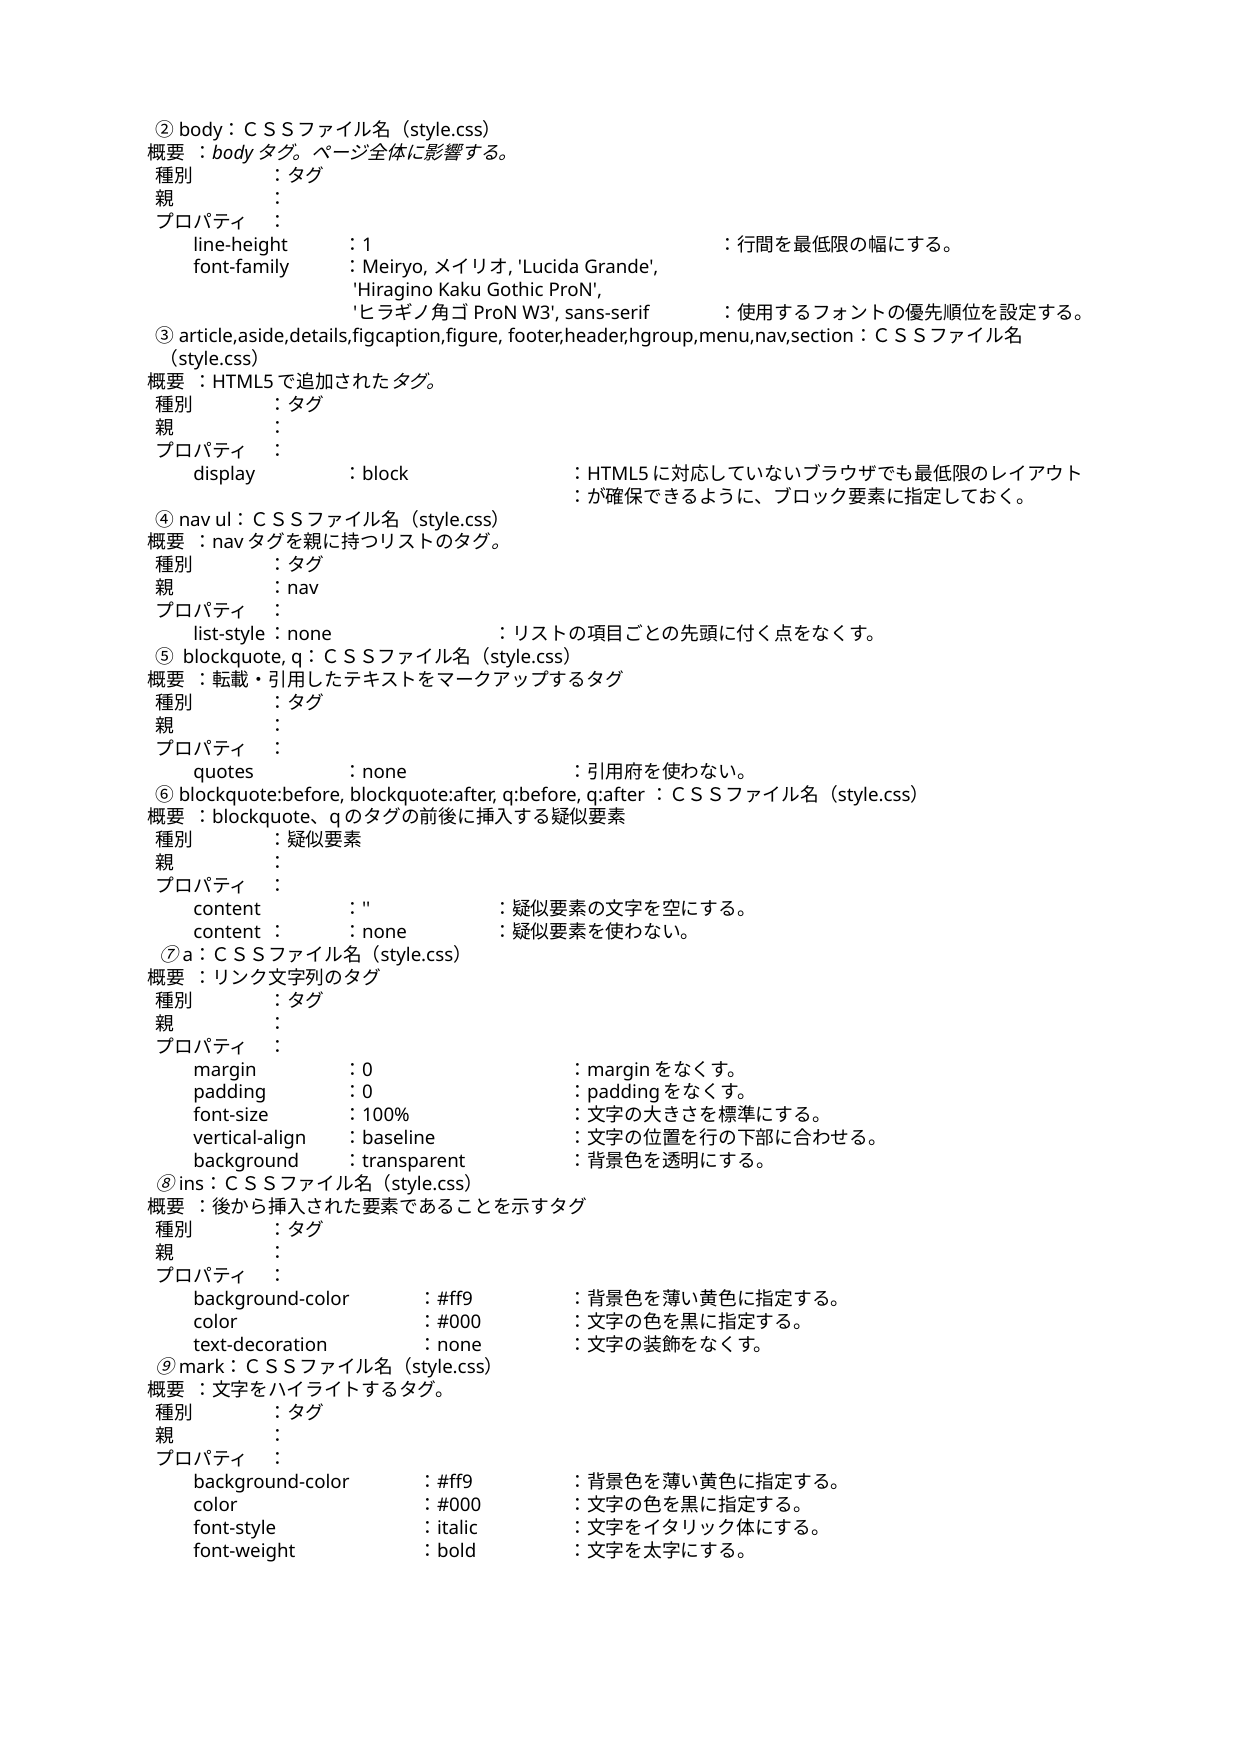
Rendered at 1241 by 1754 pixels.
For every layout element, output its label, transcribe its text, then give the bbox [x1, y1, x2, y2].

text 親 ： [118, 1424, 1122, 1447]
text font-size ：100% ：文字の大きさを標準にする。 [118, 1103, 1122, 1126]
text content ： ：none ：疑似要素を使わない。 [118, 920, 1122, 943]
text display ：block ：HTML5に対応していないブラウザでも最低限のレイアウト [118, 462, 1122, 485]
text プロパティ ： [118, 1035, 1122, 1058]
text 種別 ：タグ [118, 989, 1122, 1012]
text ：が確保できるように、ブロック要素に指定しておく。 [118, 485, 1122, 508]
text font-weight ：bold ：文字を太字にする。 [118, 1539, 1122, 1562]
text プロパティ ： [118, 599, 1122, 622]
text 親 ： [118, 1241, 1122, 1264]
text プロパティ ： [118, 874, 1122, 897]
text ② body：ＣＳＳファイル名（style.css） [118, 118, 1122, 141]
text 種別 ：タグ [118, 1218, 1122, 1241]
text プロパティ ： [118, 1264, 1122, 1287]
text 種別 ：タグ [118, 691, 1122, 714]
text vertical-align ：baseline ：文字の位置を行の下部に合わせる。 [118, 1126, 1122, 1149]
text 'ヒラギノ角ゴ ProN W3', sans-serif ：使用するフォントの優先順位を設定する。 [118, 301, 1122, 324]
text 概要 ：リンク文字列のタグ [118, 966, 1122, 989]
text background ：transparent ：背景色を透明にする。 [118, 1149, 1122, 1172]
text 概要 ：後から挿入された要素であることを示すタグ [118, 1195, 1122, 1218]
text 概要 ：blockquote、qのタグの前後に挿入する疑似要素 [118, 806, 1122, 828]
text ⑦a：ＣＳＳファイル名（style.css） [118, 943, 1122, 966]
text ⑤ blockquote, q：ＣＳＳファイル名（style.css） [118, 645, 1122, 668]
text プロパティ ： [118, 439, 1122, 462]
text line-height ：1 ：行間を最低限の幅にする。 [118, 233, 1122, 256]
text ③ article,aside,details,figcaption,figure, footer,header,hgroup,menu,nav,section：ＣＳＳファイル名（style.css） [118, 324, 1122, 370]
text font-family ：Meiryo, メイリオ, 'Lucida Grande', [118, 256, 1122, 278]
text 種別 ：タグ [118, 393, 1122, 416]
text 親 ：nav [118, 576, 1122, 599]
text 概要 ：HTML5で追加されたタグ。 [118, 370, 1122, 393]
text 親 ： [118, 851, 1122, 874]
text プロパティ ： [118, 210, 1122, 233]
text ④ nav ul：ＣＳＳファイル名（style.css） [118, 508, 1122, 531]
text 概要 ：bodyタグ。ページ全体に影響する。 [118, 141, 1122, 164]
text 親 ： [118, 416, 1122, 439]
text 親 ： [118, 714, 1122, 737]
text 概要 ：navタグを親に持つリストのタグ。 [118, 531, 1122, 553]
text background-color ：#ff9 ：背景色を薄い黄色に指定する。 [118, 1287, 1122, 1310]
text list-style ：none ：リストの項目ごとの先頭に付く点をなくす。 [118, 622, 1122, 645]
text ⑥ blockquote:before, blockquote:after, q:before, q:after ：ＣＳＳファイル名（style.css） [118, 783, 1122, 806]
text background-color ：#ff9 ：背景色を薄い黄色に指定する。 [118, 1470, 1122, 1493]
text color ：#000 ：文字の色を黒に指定する。 [118, 1310, 1122, 1333]
text padding ：0 ：paddingをなくす。 [118, 1081, 1122, 1103]
text 概要 ：転載・引用したテキストをマークアップするタグ [118, 668, 1122, 691]
text プロパティ ： [118, 737, 1122, 760]
text ⑨ mark：ＣＳＳファイル名（style.css） [118, 1356, 1122, 1378]
text color ：#000 ：文字の色を黒に指定する。 [118, 1493, 1122, 1516]
text text-decoration ：none ：文字の装飾をなくす。 [118, 1333, 1122, 1356]
text content ：'' ：疑似要素の文字を空にする。 [118, 897, 1122, 920]
text 種別 ：タグ [118, 164, 1122, 187]
text 'Hiragino Kaku Gothic ProN', [118, 278, 1122, 301]
text 種別 ：タグ [118, 553, 1122, 576]
text font-style ：italic ：文字をイタリック体にする。 [118, 1516, 1122, 1539]
text 概要 ：文字をハイライトするタグ。 [118, 1378, 1122, 1401]
text quotes ：none ：引用府を使わない。 [118, 760, 1122, 783]
text 種別 ：タグ [118, 1401, 1122, 1424]
text プロパティ ： [118, 1447, 1122, 1470]
text 種別 ：疑似要素 [118, 828, 1122, 851]
text margin ：0 ：marginをなくす。 [118, 1058, 1122, 1081]
text 親 ： [118, 1012, 1122, 1035]
text ⑧ ins：ＣＳＳファイル名（style.css） [118, 1172, 1122, 1195]
text 親 ： [118, 187, 1122, 210]
